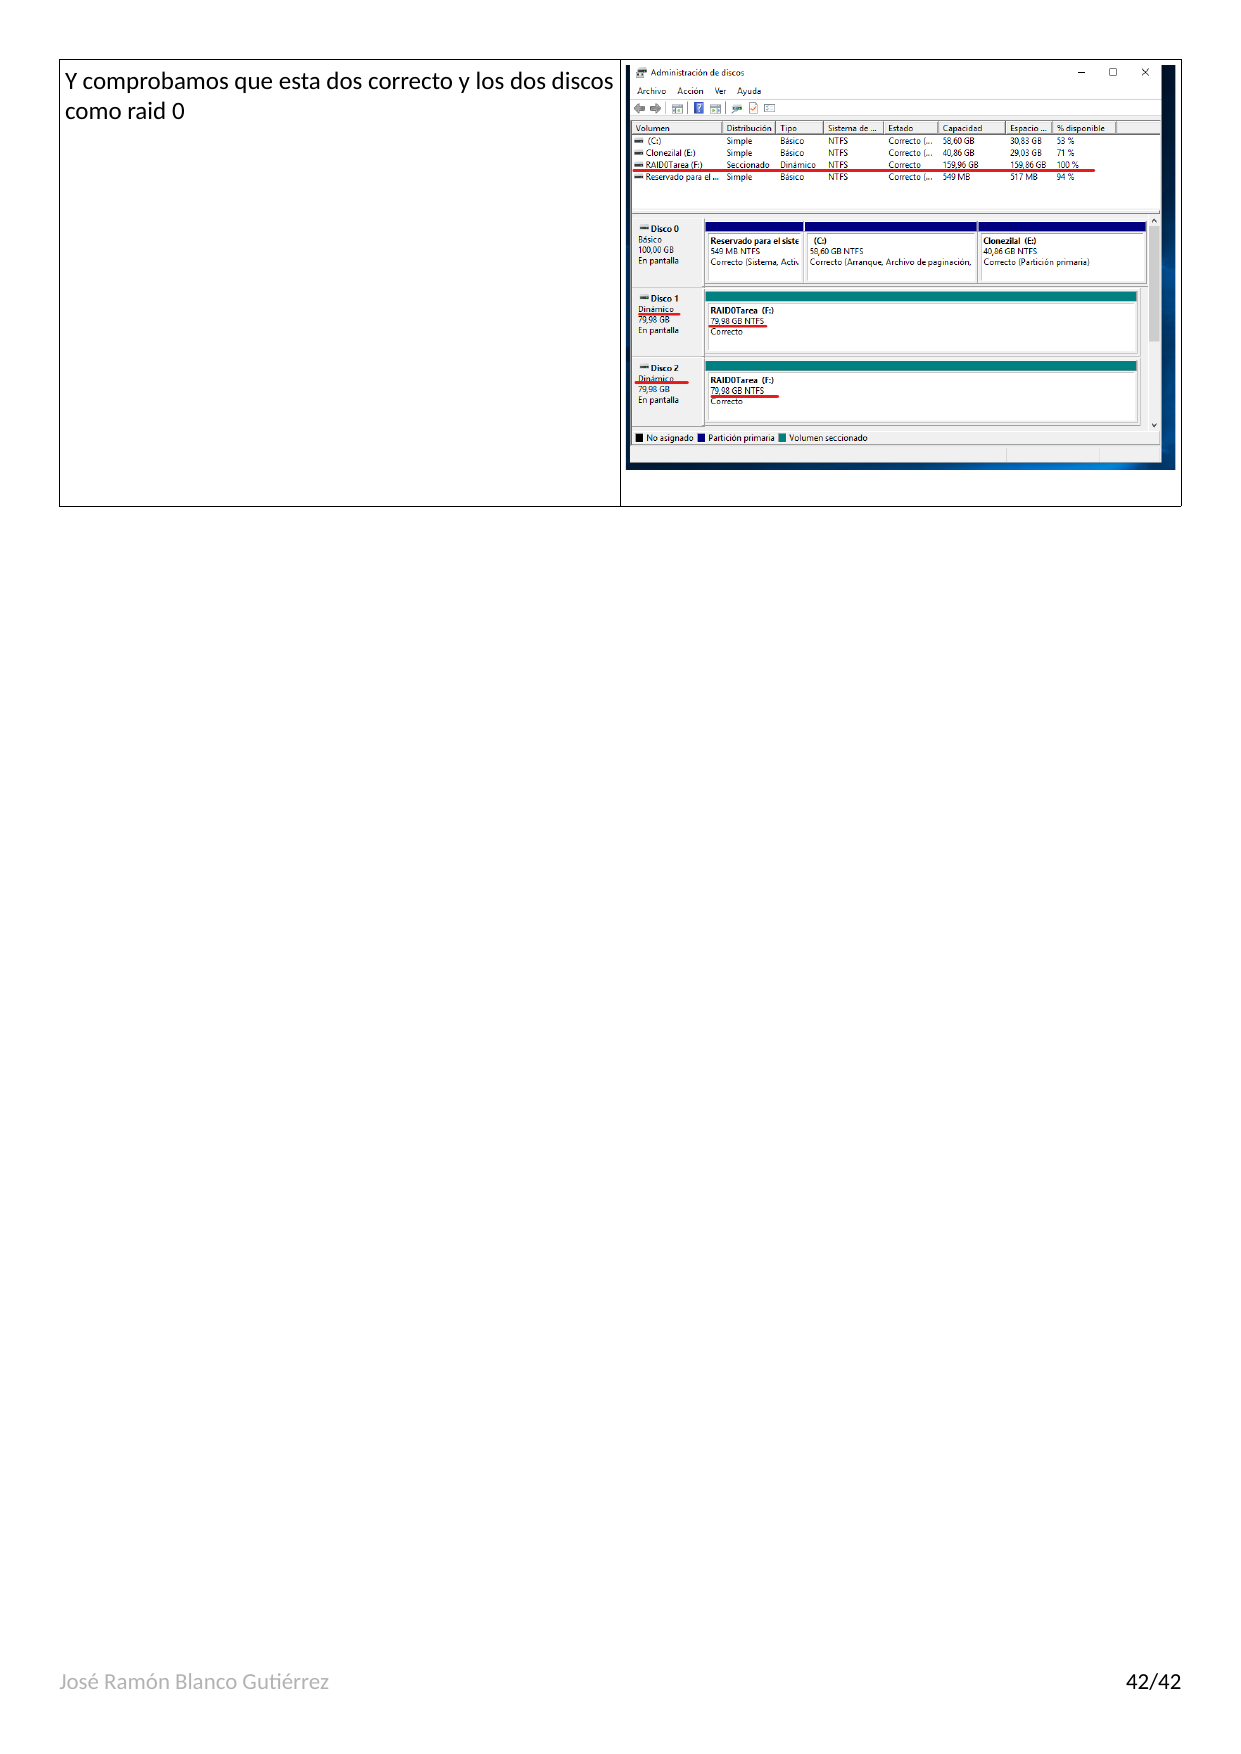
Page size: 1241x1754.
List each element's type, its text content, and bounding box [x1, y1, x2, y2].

table_cell [621, 60, 1181, 506]
picture [625, 65, 1176, 470]
table_cell Y comprobamos que esta dos correcto y los dos discos como raid 0 [60, 60, 620, 506]
